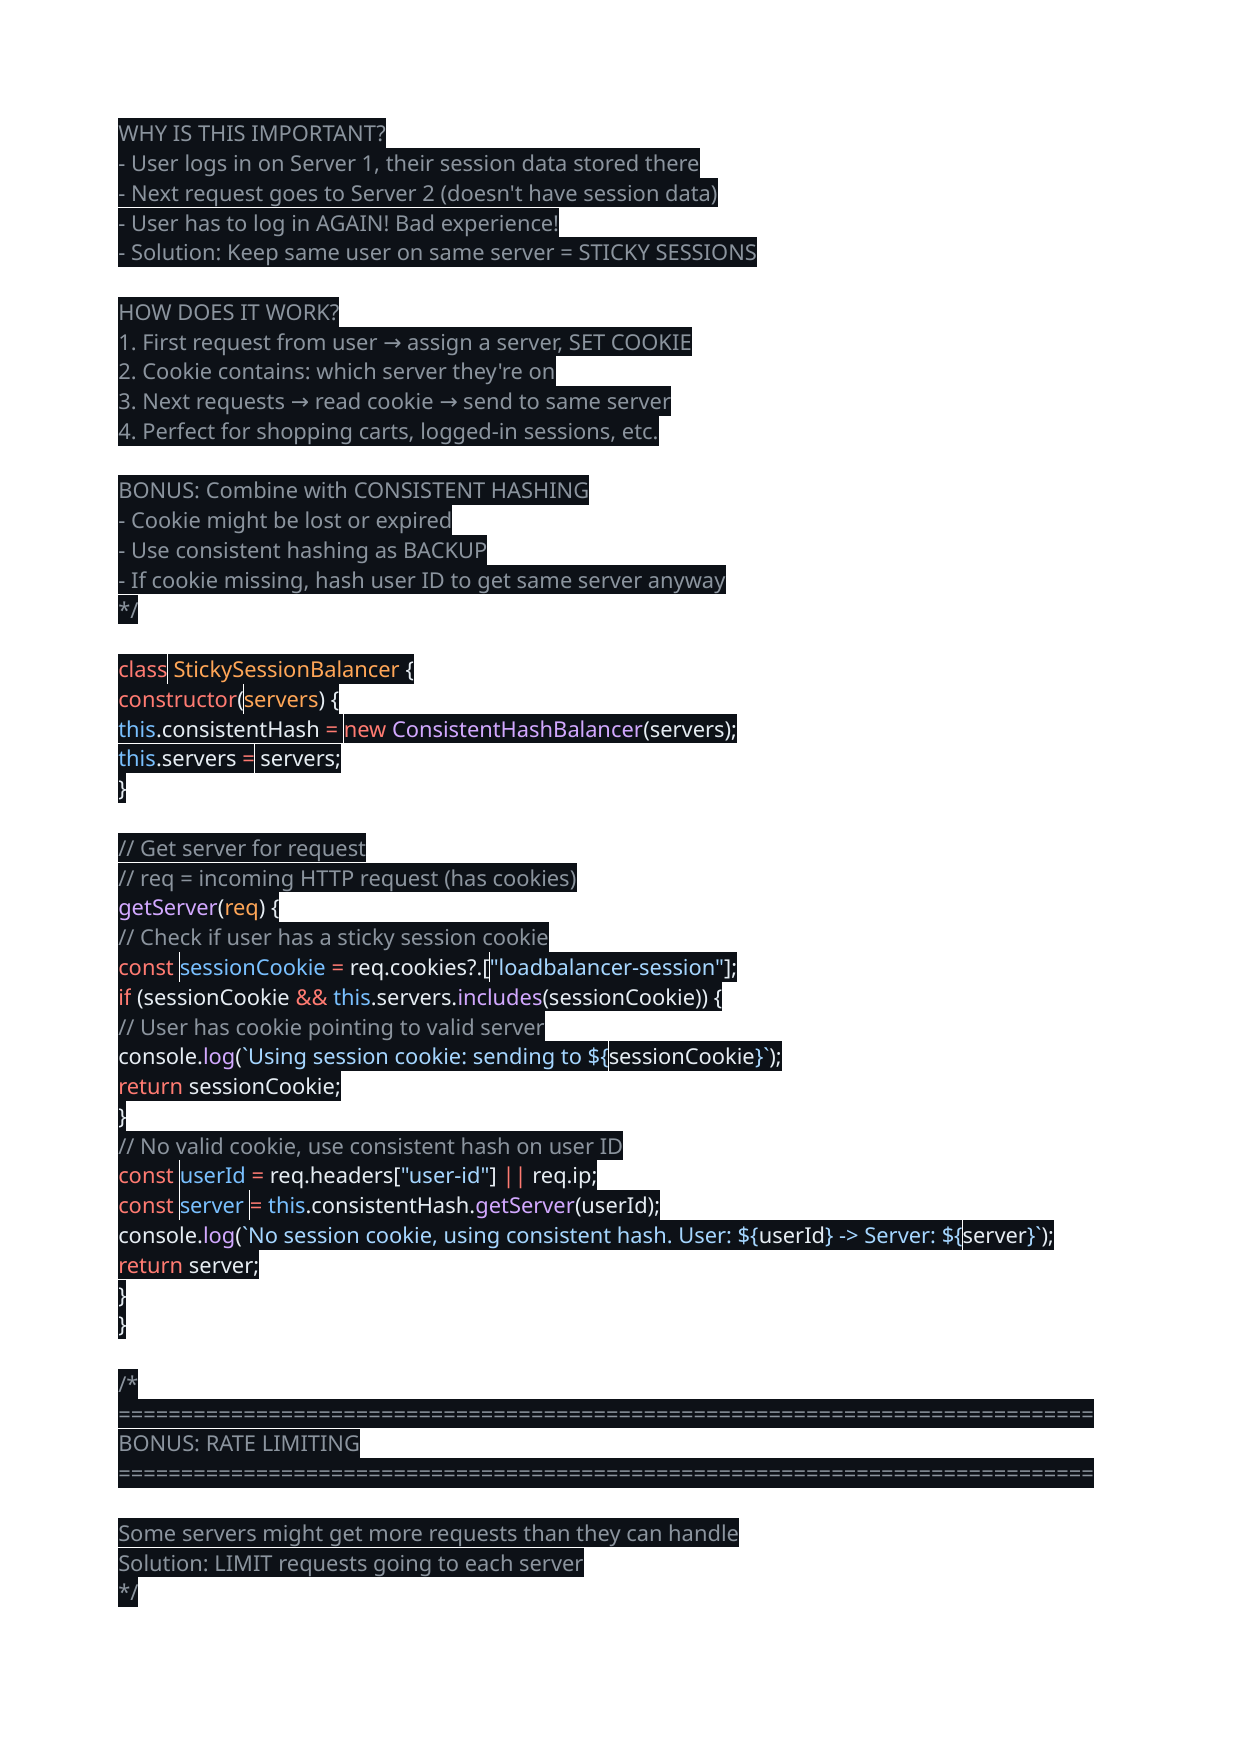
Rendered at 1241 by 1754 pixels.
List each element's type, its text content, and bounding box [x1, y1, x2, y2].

text - Use consistent hashing as BACKUP [118, 535, 1122, 565]
text const userId = req.headers["user-id"] || req.ip; [118, 1160, 1122, 1190]
text 2. Cookie contains: which server they're on [118, 356, 1122, 386]
text ============================================================================== [118, 1399, 1122, 1428]
text // Get server for request [118, 833, 1122, 862]
text } [118, 1279, 1122, 1309]
text return server; [118, 1250, 1122, 1279]
text const sessionCookie = req.cookies?.["loadbalancer-session"]; [118, 952, 1122, 982]
text 3. Next requests → read cookie → send to same server [118, 386, 1122, 416]
text return sessionCookie; [118, 1071, 1122, 1101]
text */ [118, 1577, 1122, 1607]
text - Next request goes to Server 2 (doesn't have session data) [118, 178, 1122, 207]
text } [118, 773, 1122, 803]
text const server = this.consistentHash.getServer(userId); [118, 1190, 1122, 1220]
text BONUS: RATE LIMITING [118, 1428, 1122, 1458]
text - Cookie might be lost or expired [118, 505, 1122, 535]
text this.consistentHash = new ConsistentHashBalancer(servers); [118, 714, 1122, 743]
text console.log(`No session cookie, using consistent hash. User: ${userId} -> Server: ${server}`); [118, 1220, 1122, 1250]
text } [118, 1309, 1122, 1339]
text WHY IS THIS IMPORTANT? [118, 118, 1122, 148]
text // No valid cookie, use consistent hash on user ID [118, 1131, 1122, 1160]
text 1. First request from user → assign a server, SET COOKIE [118, 327, 1122, 356]
text /* [118, 1369, 1122, 1399]
text HOW DOES IT WORK? [118, 297, 1122, 327]
text - User has to log in AGAIN! Bad experience! [118, 207, 1122, 237]
text - Solution: Keep same user on same server = STICKY SESSIONS [118, 237, 1122, 267]
text console.log(`Using session cookie: sending to ${sessionCookie}`); [118, 1041, 1122, 1071]
text constructor(servers) { [118, 684, 1122, 714]
text // Check if user has a sticky session cookie [118, 922, 1122, 952]
text } [118, 1101, 1122, 1131]
text - If cookie missing, hash user ID to get same server anyway [118, 565, 1122, 594]
text getServer(req) { [118, 892, 1122, 922]
text // User has cookie pointing to valid server [118, 1011, 1122, 1041]
text // req = incoming HTTP request (has cookies) [118, 862, 1122, 892]
text ============================================================================== [118, 1458, 1122, 1488]
text */ [118, 594, 1122, 624]
text Solution: LIMIT requests going to each server [118, 1547, 1122, 1577]
text - User logs in on Server 1, their session data stored there [118, 148, 1122, 178]
text class StickySessionBalancer { [118, 654, 1122, 684]
text BONUS: Combine with CONSISTENT HASHING [118, 475, 1122, 505]
text 4. Perfect for shopping carts, logged-in sessions, etc. [118, 416, 1122, 446]
text if (sessionCookie && this.servers.includes(sessionCookie)) { [118, 982, 1122, 1011]
text this.servers = servers; [118, 743, 1122, 773]
text Some servers might get more requests than they can handle [118, 1518, 1122, 1547]
